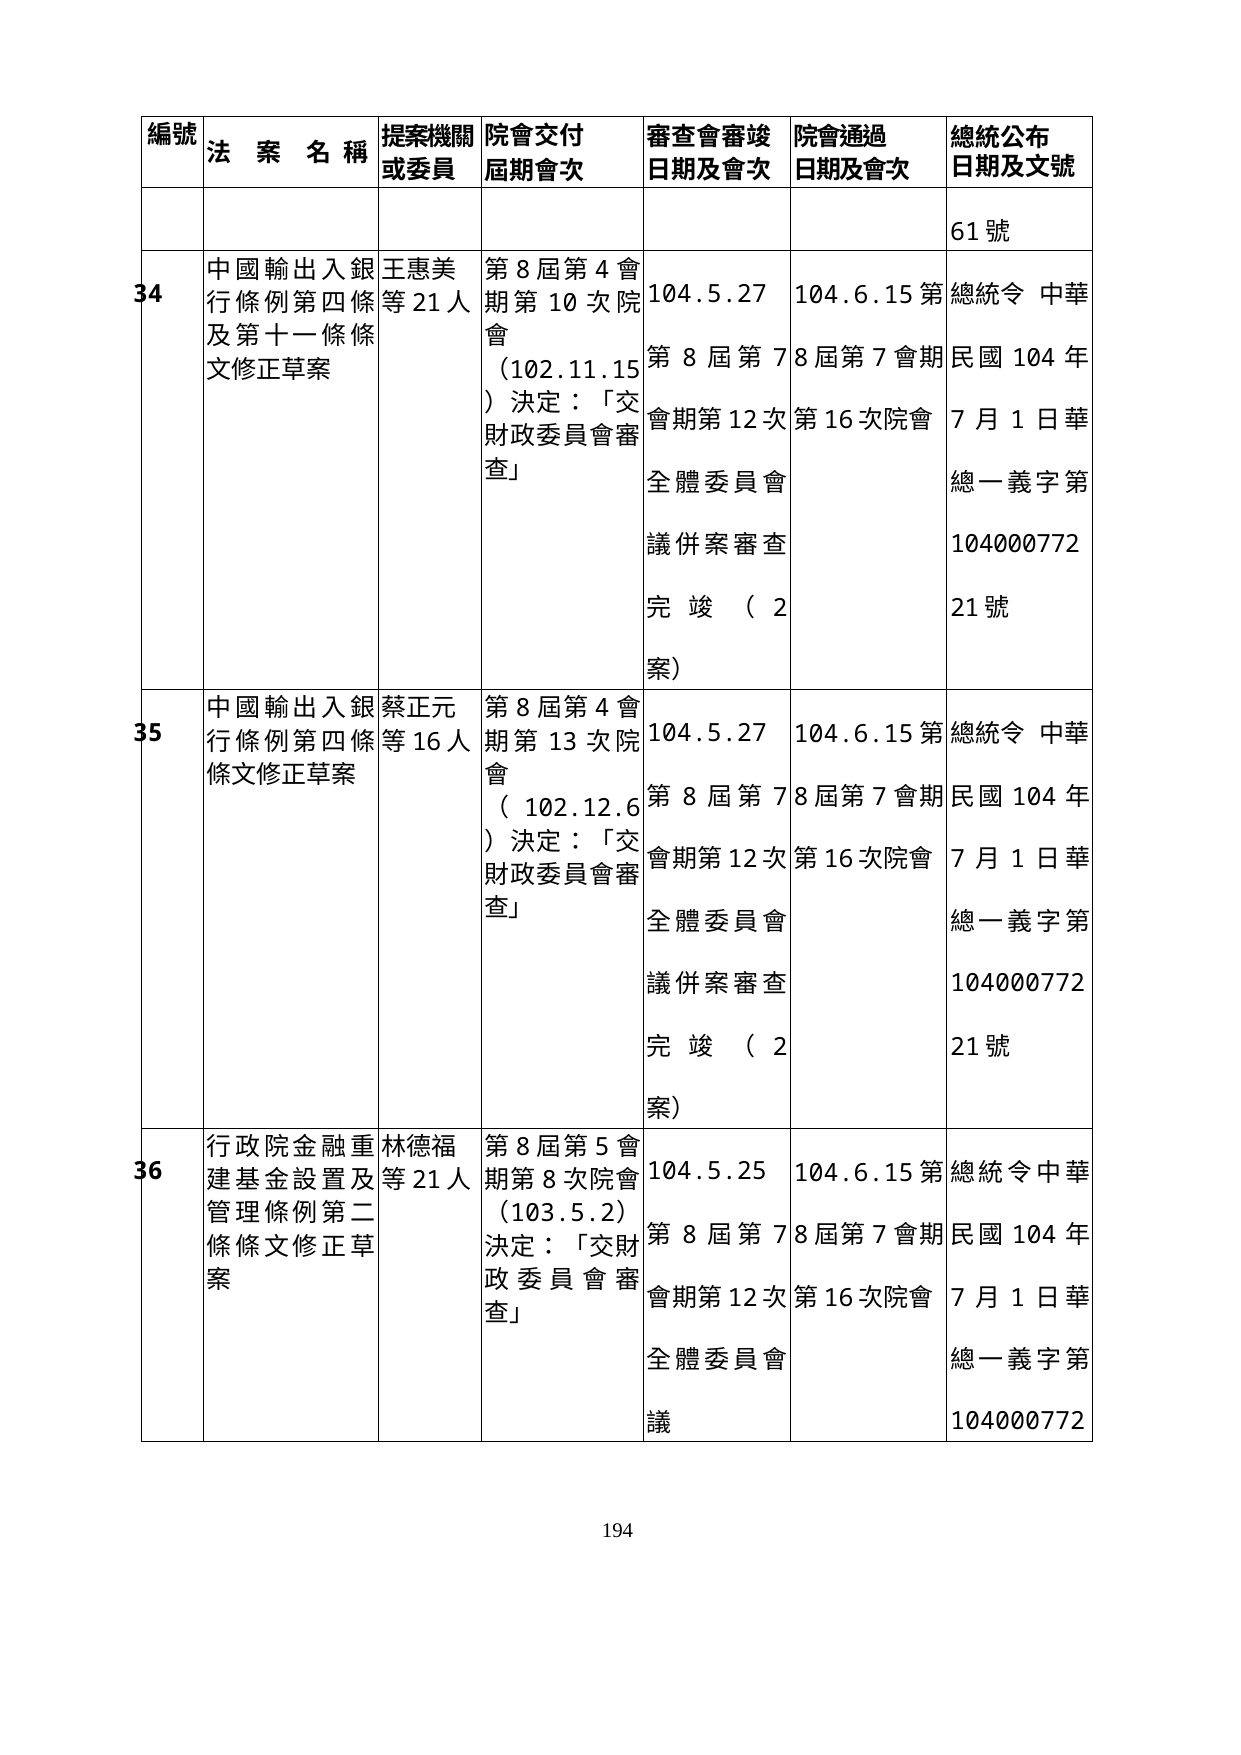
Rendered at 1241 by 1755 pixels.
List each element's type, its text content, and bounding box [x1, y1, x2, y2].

table_cell [791, 188, 946, 250]
table_cell 第8屆第4會期第10次院會（102.11.15）決定：「交財政委員會審查」 [482, 251, 643, 689]
table_cell [644, 188, 790, 250]
table_cell [142, 1129, 203, 1441]
table_cell 總統令 中華民國104年7月1日華總一義字第10400077221號 [947, 251, 1092, 689]
table_header 總統公布 日期及文號 [947, 117, 1092, 187]
table_header 提案機關 或委員 [379, 117, 481, 187]
table_header 編號 [142, 117, 203, 187]
table_cell 104.5.27第8屆第7會期第12次全體委員會議併案審查完竣（2案） [644, 690, 790, 1127]
table_cell 蔡正元等16人 [379, 690, 481, 1127]
table_cell 61號 [947, 188, 1092, 250]
table_header 院會通過 日期及會次 [791, 117, 946, 187]
table_cell [142, 188, 203, 250]
table_cell [379, 188, 481, 250]
table_cell 第8屆第5會期第8次院會（103.5.2）決定：「交財政委員會審查」 [482, 1129, 643, 1441]
table_cell 行政院金融重建基金設置及管理條例第二條條文修正草案 [204, 1129, 378, 1441]
table_header 法 案 名 稱 [204, 117, 378, 187]
table_header 審查會審竣 日期及會次 [644, 117, 790, 187]
table_cell 林德福等21人 [379, 1129, 481, 1441]
table_cell [482, 188, 643, 250]
table_cell 中國輸出入銀行條例第四條條文修正草案 [204, 690, 378, 1127]
table_cell 王惠美等21人 [379, 251, 481, 689]
table_cell 104.6.15第8屆第7會期第16次院會 [791, 1129, 946, 1441]
table_cell [204, 188, 378, 250]
table_cell 總統令中華民國104年7月1日華總一義字第104000772 [947, 1129, 1092, 1441]
table_cell [142, 690, 203, 1127]
table_cell 104.5.27第8屆第7會期第12次全體委員會議併案審查完竣（2案） [644, 251, 790, 689]
table_cell [142, 251, 203, 689]
table_cell 104.5.25第8屆第7會期第12次全體委員會議 [644, 1129, 790, 1441]
table_cell 104.6.15第8屆第7會期第16次院會 [791, 690, 946, 1127]
table_cell 第8屆第4會期第13次院會（102.12.6）決定：「交財政委員會審查」 [482, 690, 643, 1127]
table_cell 中國輸出入銀行條例第四條及第十一條條文修正草案 [204, 251, 378, 689]
table_cell 總統令 中華民國104年7月1日華總一義字第10400077221號 [947, 690, 1092, 1127]
table_header 院會交付 屆期會次 [482, 117, 643, 187]
table_cell 104.6.15第8屆第7會期第16次院會 [791, 251, 946, 689]
